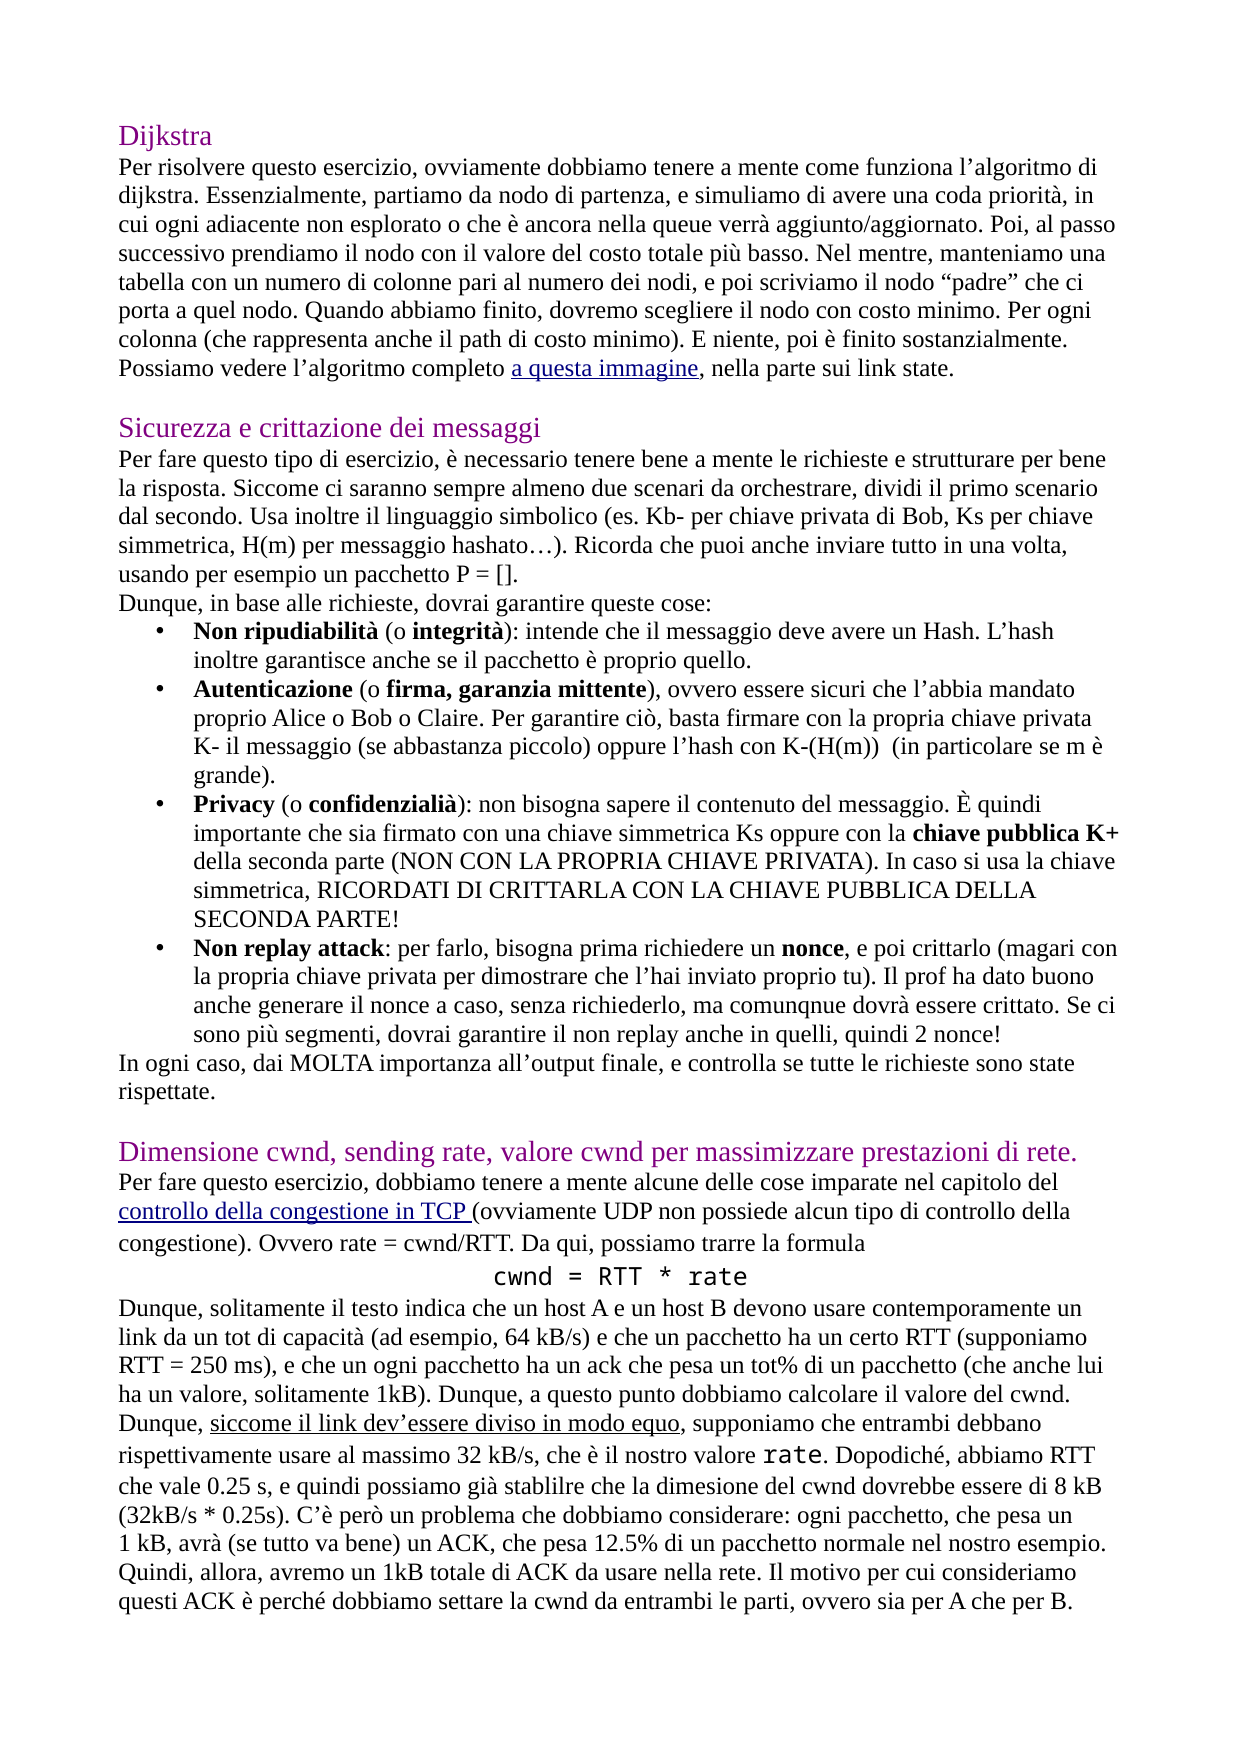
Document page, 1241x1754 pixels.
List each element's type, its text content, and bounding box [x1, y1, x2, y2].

list Autenticazione (o firma, garanzia mittente), ovvero essere sicuri che l’abbia mandato proprio Alice o Bob o Claire. Per garantire ciò, basta firmare con la propria chiave privata K- il messaggio (se abbastanza piccolo) oppure l’hash con K-(H(m)) (in particolare se m è grande). [156, 674, 1122, 789]
text In ogni caso, dai MOLTA importanza all’output finale, e controlla se tutte le richieste sono state rispettate. [118, 1048, 1122, 1105]
text Possiamo vedere l’algoritmo completo a questa immagine, nella parte sui link state. [118, 353, 1122, 382]
text Per risolvere questo esercizio, ovviamente dobbiamo tenere a mente come funziona l’algoritmo di dijkstra. Essenzialmente, partiamo da nodo di partenza, e simuliamo di avere una coda priorità, in cui ogni adiacente non esplorato o che è ancora nella queue verrà aggiunto/aggiornato. Poi, al passo successivo prendiamo il nodo con il valore del costo totale più basso. Nel mentre, manteniamo una tabella con un numero di colonne pari al numero dei nodi, e poi scriviamo il nodo “padre” che ci porta a quel nodo. Quando abbiamo finito, dovremo scegliere il nodo con costo minimo. Per ogni colonna (che rappresenta anche il path di costo minimo). E niente, poi è finito sostanzialmente. [118, 152, 1122, 353]
list Non ripudiabilità (o integrità): intende che il messaggio deve avere un Hash. L’hash inoltre garantisce anche se il pacchetto è proprio quello. [156, 616, 1122, 674]
text Dunque, in base alle richieste, dovrai garantire queste cose: [118, 588, 1122, 616]
text Dunque, solitamente il testo indica che un host A e un host B devono usare contemporamente un link da un tot di capacità (ad esempio, 64 kB/s) e che un pacchetto ha un certo RTT (supponiamo RTT = 250 ms), e che un ogni pacchetto ha un ack che pesa un tot% di un pacchetto (che anche lui ha un valore, solitamente 1kB). Dunque, a questo punto dobbiamo calcolare il valore del cwnd. Dunque, siccome il link dev’essere diviso in modo equo, supponiamo che entrambi debbano rispettivamente usare al massimo 32 kB/s, che è il nostro valore rate. Dopodiché, abbiamo RTT che vale 0.25 s, e quindi possiamo già stablilre che la dimesione del cwnd dovrebbe essere di 8 kB (32kB/s * 0.25s). C’è però un problema che dobbiamo considerare: ogni pacchetto, che pesa un [118, 1293, 1122, 1528]
text 1 kB, avrà (se tutto va bene) un ACK, che pesa 12.5% di un pacchetto normale nel nostro esempio. Quindi, allora, avremo un 1kB totale di ACK da usare nella rete. Il motivo per cui consideriamo questi ACK è perché dobbiamo settare la cwnd da entrambi le parti, ovvero sia per A che per B. [118, 1528, 1122, 1615]
text Per fare questo tipo di esercizio, è necessario tenere bene a mente le richieste e strutturare per bene la risposta. Siccome ci saranno sempre almeno due scenari da orchestrare, dividi il primo scenario dal secondo. Usa inoltre il linguaggio simbolico (es. Kb- per chiave privata di Bob, Ks per chiave simmetrica, H(m) per messaggio hashato…). Ricorda che puoi anche inviare tutto in una volta, usando per esempio un pacchetto P = []. [118, 444, 1122, 588]
text Dimensione cwnd, sending rate, valore cwnd per massimizzare prestazioni di rete. [118, 1134, 1122, 1167]
text Per fare questo esercizio, dobbiamo tenere a mente alcune delle cose imparate nel capitolo del controllo della congestione in TCP (ovviamente UDP non possiede alcun tipo di controllo della congestione). Ovvero rate = cwnd/RTT. Da qui, possiamo trarre la formula [118, 1167, 1122, 1259]
list Non replay attack: per farlo, bisogna prima richiedere un nonce, e poi crittarlo (magari con la propria chiave privata per dimostrare che l’hai inviato proprio tu). Il prof ha dato buono anche generare il nonce a caso, senza richiederlo, ma comunqnue dovrà essere crittato. Se ci sono più segmenti, dovrai garantire il non replay anche in quelli, quindi 2 nonce! [156, 933, 1122, 1048]
list Privacy (o confidenzialià): non bisogna sapere il contenuto del messaggio. È quindi importante che sia firmato con una chiave simmetrica Ks oppure con la chiave pubblica K+ della seconda parte (NON CON LA PROPRIA CHIAVE PRIVATA). In caso si usa la chiave simmetrica, RICORDATI DI CRITTARLA CON LA CHIAVE PUBBLICA DELLA SECONDA PARTE! [156, 789, 1122, 933]
text cwnd = RTT * rate [118, 1259, 1122, 1293]
text Dijkstra [118, 118, 1122, 152]
text Sicurezza e crittazione dei messaggi [118, 410, 1122, 444]
